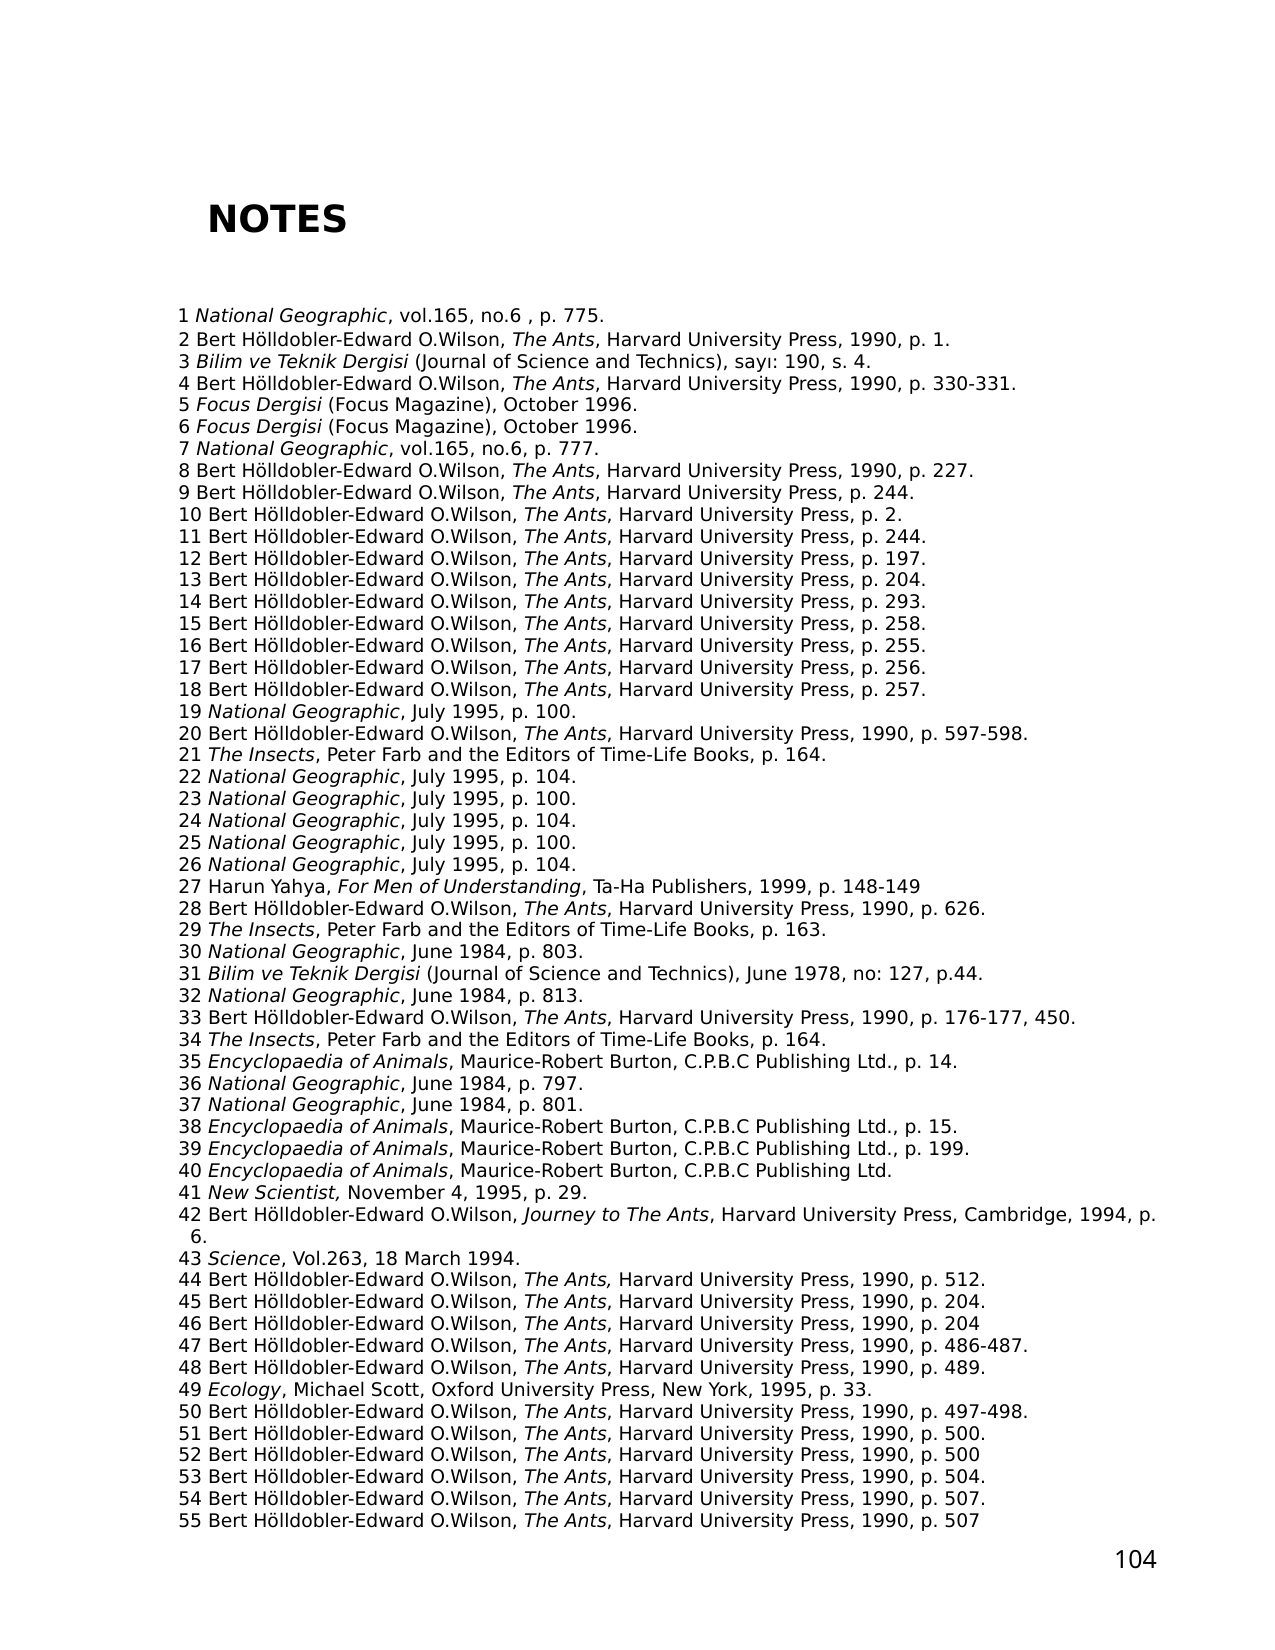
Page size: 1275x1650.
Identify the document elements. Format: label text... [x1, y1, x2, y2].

text 37 National Geographic, June 1984, p. 801. [178, 1094, 1157, 1116]
text 30 National Geographic, June 1984, p. 803. [178, 941, 1157, 963]
text 3 Bilim ve Teknik Dergisi (Journal of Science and Technics), sayı: 190, s. 4. [178, 351, 1157, 372]
text 6 Focus Dergisi (Focus Magazine), October 1996. [178, 416, 1157, 438]
text 55 Bert Hölldobler-Edward O.Wilson, The Ants, Harvard University Press, 1990, p. 507 [178, 1510, 1157, 1532]
text 17 Bert Hölldobler-Edward O.Wilson, The Ants, Harvard University Press, p. 256. [178, 657, 1157, 679]
text 44 Bert Hölldobler-Edward O.Wilson, The Ants, Harvard University Press, 1990, p. 512. [178, 1269, 1157, 1291]
text 31 Bilim ve Teknik Dergisi (Journal of Science and Technics), June 1978, no: 127, p.44. [178, 963, 1157, 985]
text 7 National Geographic, vol.165, no.6, p. 777. [178, 438, 1157, 460]
text 18 Bert Hölldobler-Edward O.Wilson, The Ants, Harvard University Press, p. 257. [178, 679, 1157, 701]
text 23 National Geographic, July 1995, p. 100. [178, 788, 1157, 810]
text 50 Bert Hölldobler-Edward O.Wilson, The Ants, Harvard University Press, 1990, p. 497-498. [178, 1401, 1157, 1422]
text 28 Bert Hölldobler-Edward O.Wilson, The Ants, Harvard University Press, 1990, p. 626. [178, 897, 1157, 919]
text 47 Bert Hölldobler-Edward O.Wilson, The Ants, Harvard University Press, 1990, p. 486-487. [178, 1335, 1157, 1357]
text 15 Bert Hölldobler-Edward O.Wilson, The Ants, Harvard University Press, p. 258. [178, 613, 1157, 635]
text 27 Harun Yahya, For Men of Understanding, Ta-Ha Publishers, 1999, p. 148-149 [178, 876, 1157, 897]
text 5 Focus Dergisi (Focus Magazine), October 1996. [178, 394, 1157, 416]
text 12 Bert Hölldobler-Edward O.Wilson, The Ants, Harvard University Press, p. 197. [178, 547, 1157, 569]
text 22 National Geographic, July 1995, p. 104. [178, 766, 1157, 788]
text 36 National Geographic, June 1984, p. 797. [178, 1072, 1157, 1094]
text 49 Ecology, Michael Scott, Oxford University Press, New York, 1995, p. 33. [178, 1379, 1157, 1401]
text 35 Encyclopaedia of Animals, Maurice-Robert Burton, C.P.B.C Publishing Ltd., p. 14. [178, 1051, 1157, 1072]
text 29 The Insects, Peter Farb and the Editors of Time-Life Books, p. 163. [178, 919, 1157, 941]
text 10 Bert Hölldobler-Edward O.Wilson, The Ants, Harvard University Press, p. 2. [178, 504, 1157, 526]
text 53 Bert Hölldobler-Edward O.Wilson, The Ants, Harvard University Press, 1990, p. 504. [178, 1466, 1157, 1488]
text 46 Bert Hölldobler-Edward O.Wilson, The Ants, Harvard University Press, 1990, p. 204 [178, 1313, 1157, 1335]
text 39 Encyclopaedia of Animals, Maurice-Robert Burton, C.P.B.C Publishing Ltd., p. 199. [178, 1138, 1157, 1160]
text 21 The Insects, Peter Farb and the Editors of Time-Life Books, p. 164. [178, 744, 1157, 766]
text 13 Bert Hölldobler-Edward O.Wilson, The Ants, Harvard University Press, p. 204. [178, 569, 1157, 591]
text 1 National Geographic, vol.165, no.6 , p. 775. [177, 297, 1157, 329]
text 45 Bert Hölldobler-Edward O.Wilson, The Ants, Harvard University Press, 1990, p. 204. [178, 1291, 1157, 1313]
text 33 Bert Hölldobler-Edward O.Wilson, The Ants, Harvard University Press, 1990, p. 176-177, 450. [178, 1007, 1157, 1029]
text 43 Science, Vol.263, 18 March 1994. [178, 1247, 1157, 1269]
text 52 Bert Hölldobler-Edward O.Wilson, The Ants, Harvard University Press, 1990, p. 500 [178, 1444, 1157, 1466]
text 9 Bert Hölldobler-Edward O.Wilson, The Ants, Harvard University Press, p. 244. [178, 482, 1157, 504]
text 25 National Geographic, July 1995, p. 100. [178, 832, 1157, 854]
text 48 Bert Hölldobler-Edward O.Wilson, The Ants, Harvard University Press, 1990, p. 489. [178, 1357, 1157, 1379]
text 11 Bert Hölldobler-Edward O.Wilson, The Ants, Harvard University Press, p. 244. [178, 526, 1157, 547]
text NOTES [177, 198, 1157, 241]
text 20 Bert Hölldobler-Edward O.Wilson, The Ants, Harvard University Press, 1990, p. 597-598. [178, 722, 1157, 744]
text 14 Bert Hölldobler-Edward O.Wilson, The Ants, Harvard University Press, p. 293. [178, 591, 1157, 613]
text 34 The Insects, Peter Farb and the Editors of Time-Life Books, p. 164. [178, 1029, 1157, 1051]
text 42 Bert Hölldobler-Edward O.Wilson, Journey to The Ants, Harvard University Press, Cambridge, 1994, p. 6. [178, 1204, 1157, 1247]
text 8 Bert Hölldobler-Edward O.Wilson, The Ants, Harvard University Press, 1990, p. 227. [178, 460, 1157, 482]
text 51 Bert Hölldobler-Edward O.Wilson, The Ants, Harvard University Press, 1990, p. 500. [178, 1422, 1157, 1444]
text 54 Bert Hölldobler-Edward O.Wilson, The Ants, Harvard University Press, 1990, p. 507. [178, 1488, 1157, 1510]
text 2 Bert Hölldobler-Edward O.Wilson, The Ants, Harvard University Press, 1990, p. 1. [178, 329, 1157, 351]
text 4 Bert Hölldobler-Edward O.Wilson, The Ants, Harvard University Press, 1990, p. 330-331. [178, 372, 1157, 394]
text 41 New Scientist, November 4, 1995, p. 29. [178, 1182, 1157, 1204]
text 16 Bert Hölldobler-Edward O.Wilson, The Ants, Harvard University Press, p. 255. [178, 635, 1157, 657]
text 40 Encyclopaedia of Animals, Maurice-Robert Burton, C.P.B.C Publishing Ltd. [178, 1160, 1157, 1182]
text 19 National Geographic, July 1995, p. 100. [178, 701, 1157, 722]
text 38 Encyclopaedia of Animals, Maurice-Robert Burton, C.P.B.C Publishing Ltd., p. 15. [178, 1116, 1157, 1138]
text 24 National Geographic, July 1995, p. 104. [178, 810, 1157, 832]
subtitle 26 National Geographic, July 1995, p. 104. [178, 854, 1157, 876]
text 32 National Geographic, June 1984, p. 813. [178, 985, 1157, 1007]
